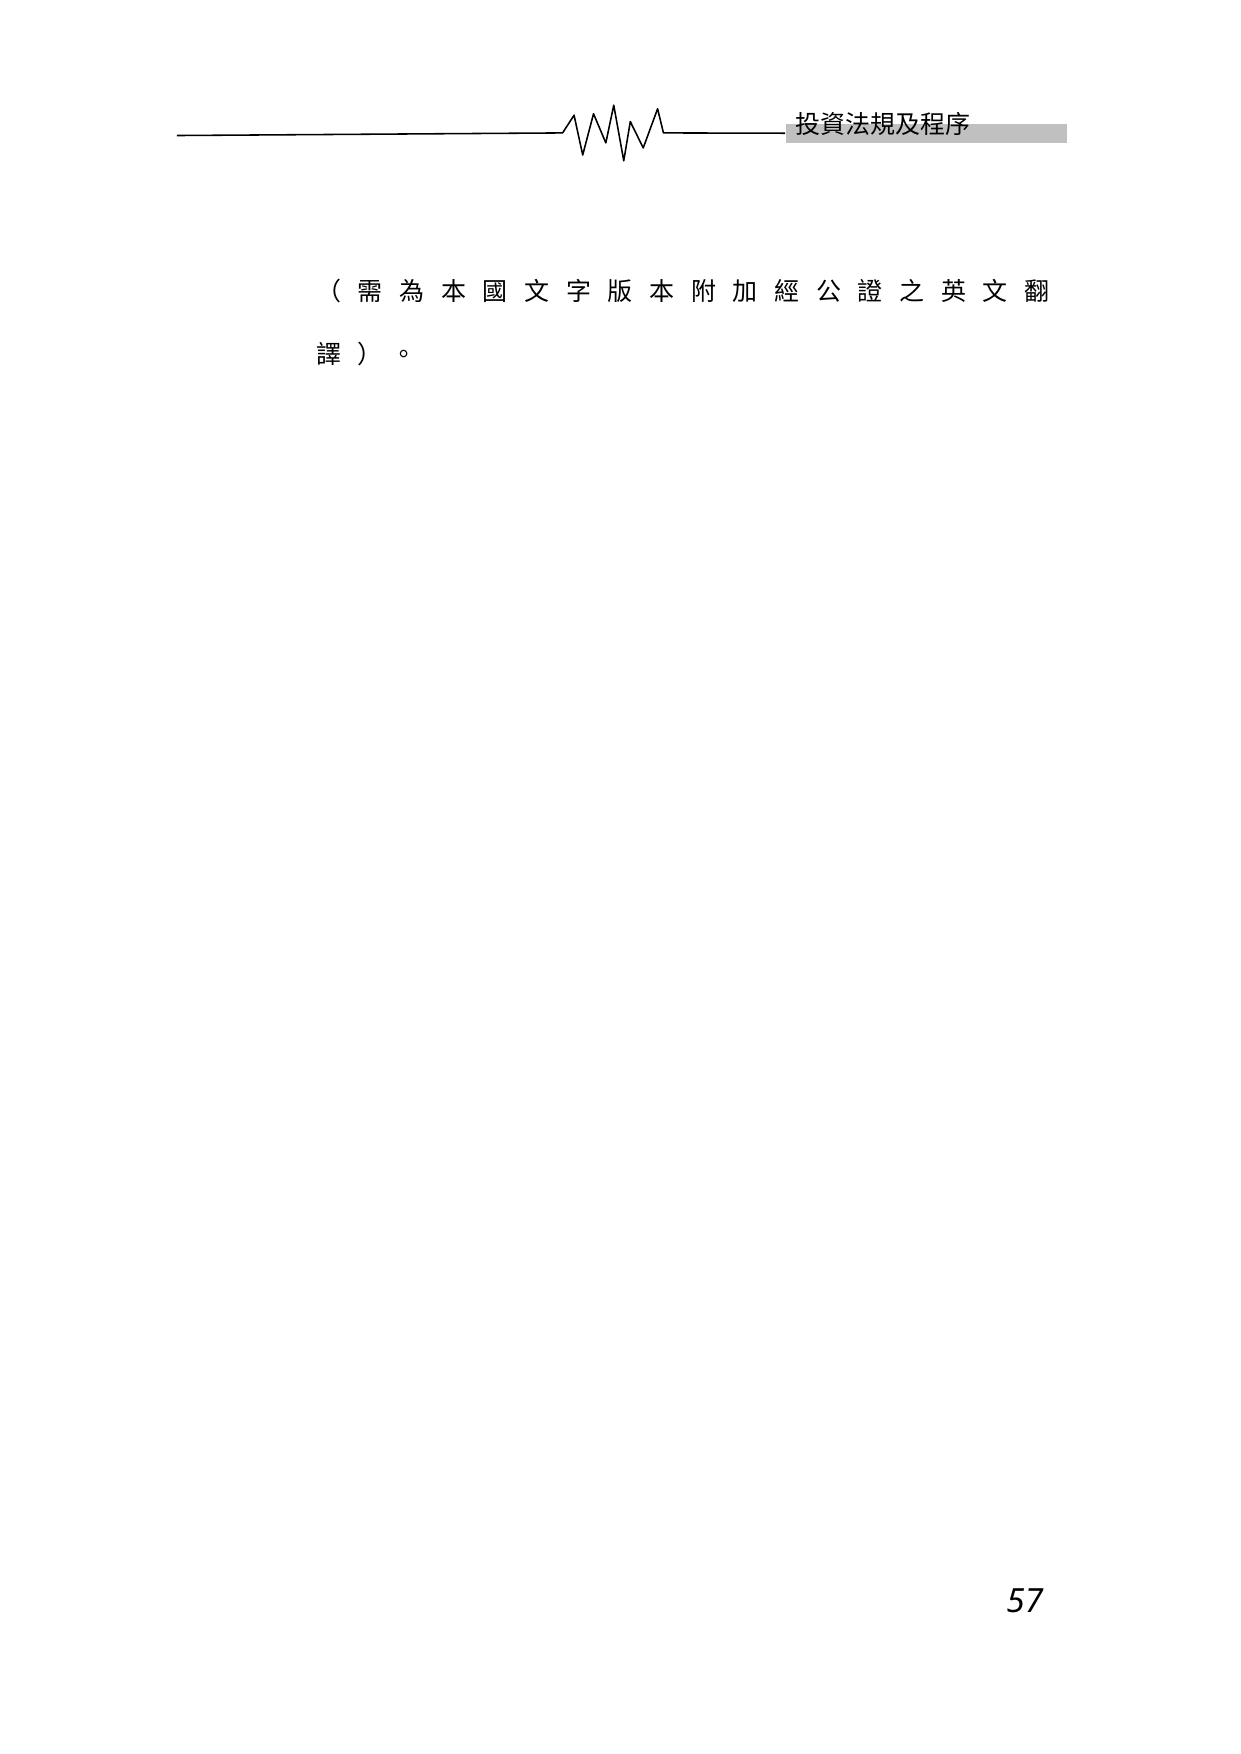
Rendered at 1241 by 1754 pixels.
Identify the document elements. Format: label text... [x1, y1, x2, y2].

text （需為本國文字版本附加經公證之英文翻譯）。 [281, 250, 1058, 375]
